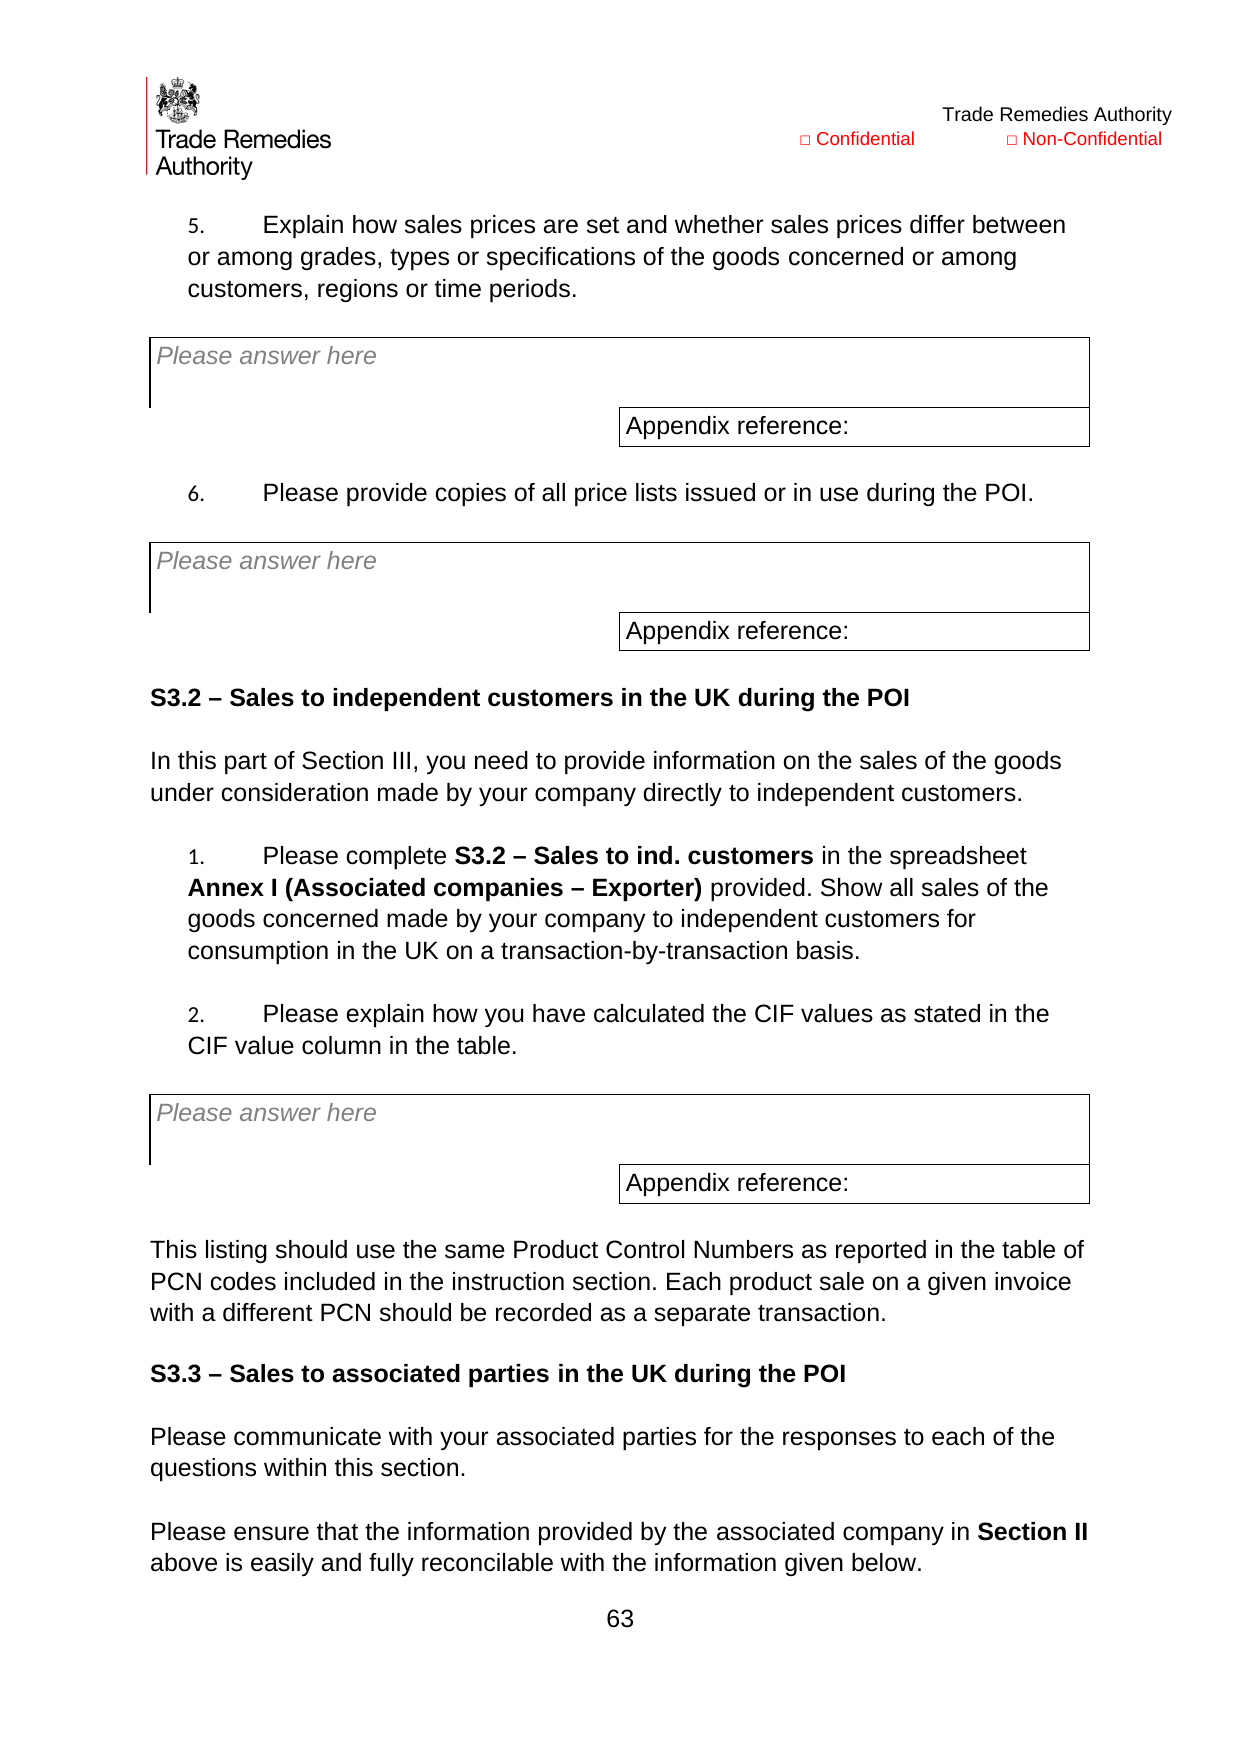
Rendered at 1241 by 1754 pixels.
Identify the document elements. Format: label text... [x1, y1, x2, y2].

text This listing should use the same Product Control Numbers as reported in the table of PCN codes included in the instruction section. Each product sale on a given invoice with a different PCN should be recorded as a separate transaction. [150, 1235, 1090, 1327]
table_cell Appendix reference: [620, 408, 1089, 446]
list Please provide copies of all price lists issued or in use during the POI. [187, 478, 1090, 507]
text In this part of Section III, you need to provide information on the sales of the goods under consideration made by your company directly to independent customers. [150, 746, 1090, 806]
subtitle S3.2 – Sales to independent customers in the UK during the POI [150, 683, 1090, 712]
table_cell [150, 1165, 619, 1202]
list Please complete S3.2 – Sales to ind. customers in the spreadsheet Annex I (Associated companies – Exporter) provided. Show all sales of the goods concerned made by your company to independent customers for consumption in the UK on a transaction-by-transaction basis. [187, 841, 1090, 964]
list Explain how sales prices are set and whether sales prices differ between or among grades, types or specifications of the goods concerned or among customers, regions or time periods. [187, 210, 1090, 303]
subtitle S3.3 – Sales to associated parties in the UK during the POI [150, 1359, 1090, 1387]
table_cell Appendix reference: [620, 613, 1089, 650]
table_header Please answer here [151, 338, 1089, 407]
text Please communicate with your associated parties for the responses to each of the questions within this section. [150, 1422, 1090, 1482]
table_cell [150, 408, 619, 446]
table_header Please answer here [151, 543, 1089, 612]
text Please ensure that the information provided by the associated company in Section II above is easily and fully reconcilable with the information given below. [150, 1516, 1090, 1577]
table_header Please answer here [151, 1095, 1089, 1164]
table_cell Appendix reference: [620, 1165, 1089, 1202]
list Please explain how you have calculated the CIF values as stated in the CIF value column in the table. [187, 999, 1090, 1059]
table_cell [150, 613, 619, 650]
